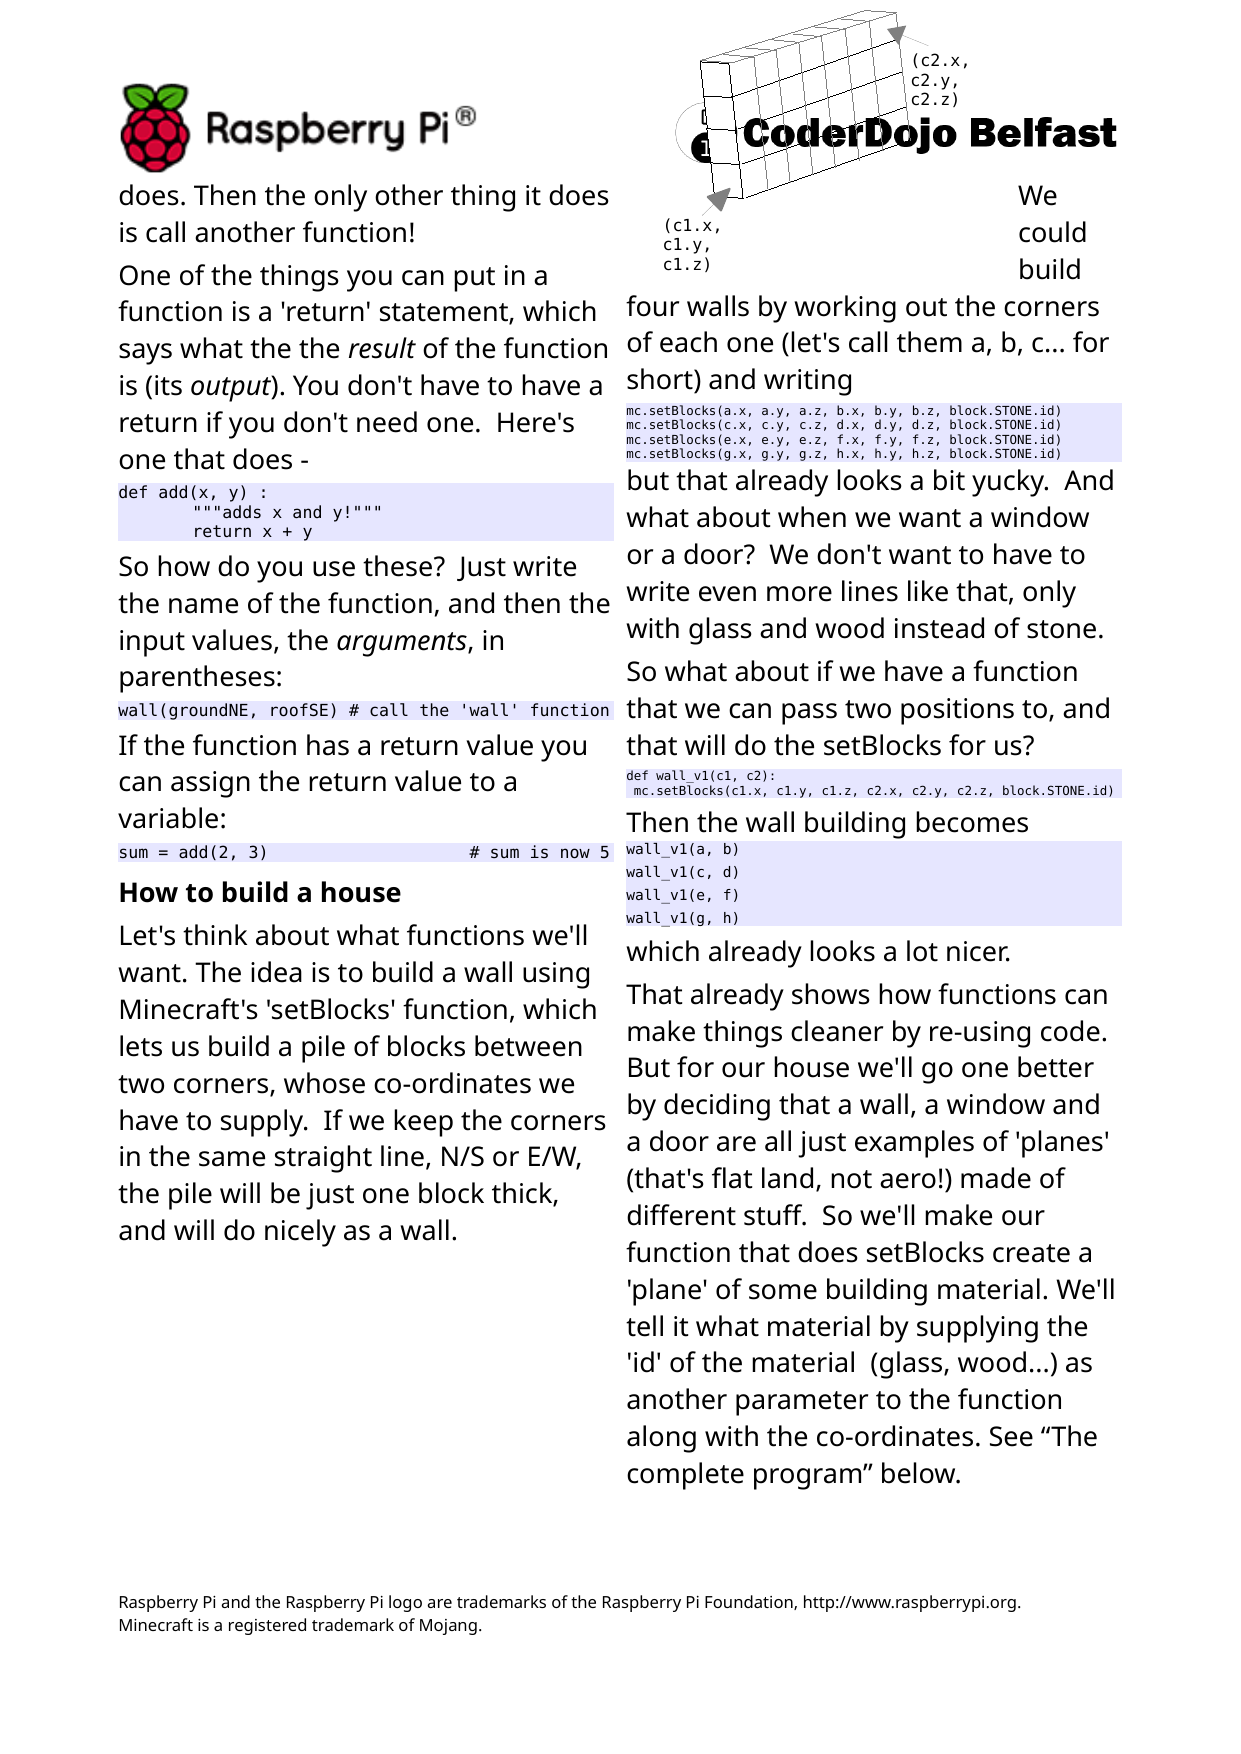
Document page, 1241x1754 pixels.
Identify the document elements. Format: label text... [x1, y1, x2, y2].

text mc.setBlocks(e.x, e.y, e.z, f.x, f.y, f.z, block.STONE.id) [626, 433, 1122, 447]
text wall(groundNE, roofSE) # call the 'wall' function [118, 701, 614, 720]
text which already looks a lot nicer. [626, 932, 1122, 969]
text def wall_v1(c1, c2): mc.setBlocks(c1.x, c1.y, c1.z, c2.x, c2.y, c2.z, block.STONE.id) [626, 769, 1122, 798]
picture [672, 100, 711, 166]
text wall_v1(g, h) [626, 909, 1122, 926]
text """adds x and y!""" return x + y [118, 503, 614, 541]
text does. Then the only other thing it does is call another function! [118, 176, 614, 250]
text mc.setBlocks(a.x, a.y, a.z, b.x, b.y, b.z, block.STONE.id) [626, 403, 1122, 418]
text but that already looks a bit yucky. And what about when we want a window or a door? We don't want to have to write even more lines like that, only with glass and wood instead of stone. [626, 462, 1122, 646]
text So how do you use these? Just write the name of the function, and then the input values, the arguments, in parentheses: [118, 547, 614, 695]
text We could build four walls by working out the corners of each one (let's call them a, b, c... for short) and writing [626, 176, 1122, 398]
text How to build a house [118, 874, 614, 911]
text So what about if we have a function that we can pass two positions to, and that will do the setBlocks for us? [626, 652, 1122, 763]
text wall_v1(c, d) [626, 864, 1122, 881]
picture [734, 100, 1125, 166]
text wall_v1(a, b) [626, 841, 1122, 858]
text def add(x, y) : [118, 483, 614, 503]
text mc.setBlocks(c.x, c.y, c.z, d.x, d.y, d.z, block.STONE.id) [626, 418, 1122, 433]
text sum = add(2, 3) # sum is now 5 [118, 843, 614, 862]
text mc.setBlocks(g.x, g.y, g.z, h.x, h.y, h.z, block.STONE.id) [626, 447, 1122, 462]
text Then the wall building becomes [626, 804, 1122, 841]
picture [119, 82, 478, 175]
text wall_v1(e, f) [626, 887, 1122, 903]
text Let's think about what functions we'll want. The idea is to build a wall using Minecraft's 'setBlocks' function, which lets us build a pile of blocks between two corners, whose co-ordinates we have to supply. If we keep the corners in the same straight line, N/S or E/W, the pile will be just one block thick, and will do nicely as a wall. [118, 917, 614, 1248]
text If the function has a return value you can assign the return value to a variable: [118, 726, 614, 837]
text One of the things you can put in a function is a 'return' statement, which says what the the result of the function is (its output). You don't have to have a return if you don't need one. Here's one that does - [118, 256, 614, 477]
text That already shows how functions can make things cleaner by re-using code. But for our house we'll go one better by deciding that a wall, a window and a door are all just examples of 'planes' (that's flat land, not aero!) made of different stuff. So we'll make our function that does setBlocks create a 'plane' of some building material. We'll tell it what material by supplying the 'id' of the material (glass, wood...) as another parameter to the function along with the co-ordinates. See “The complete program” below. [626, 975, 1122, 1491]
